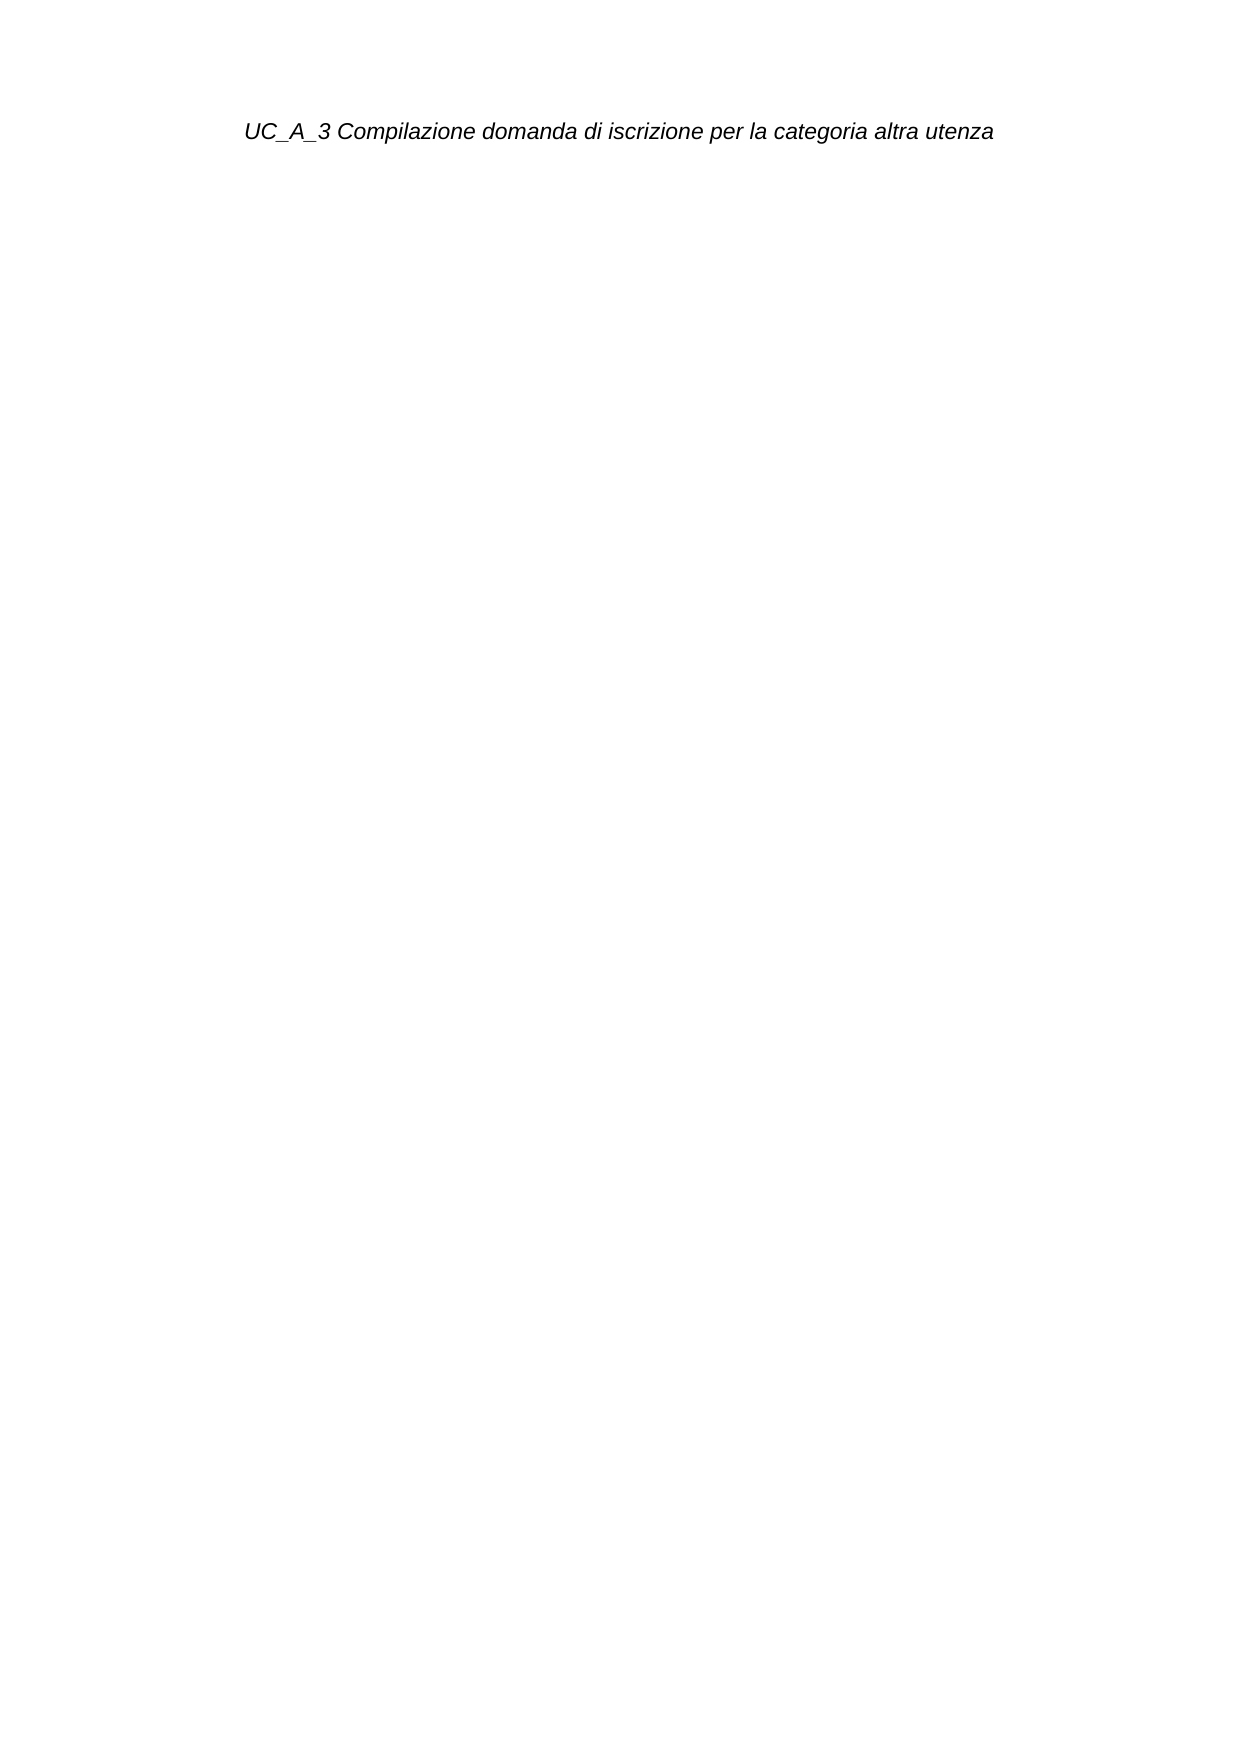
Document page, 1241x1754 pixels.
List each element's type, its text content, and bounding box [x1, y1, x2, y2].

text UC_A_3 Compilazione domanda di iscrizione per la categoria altra utenza [118, 118, 1122, 144]
